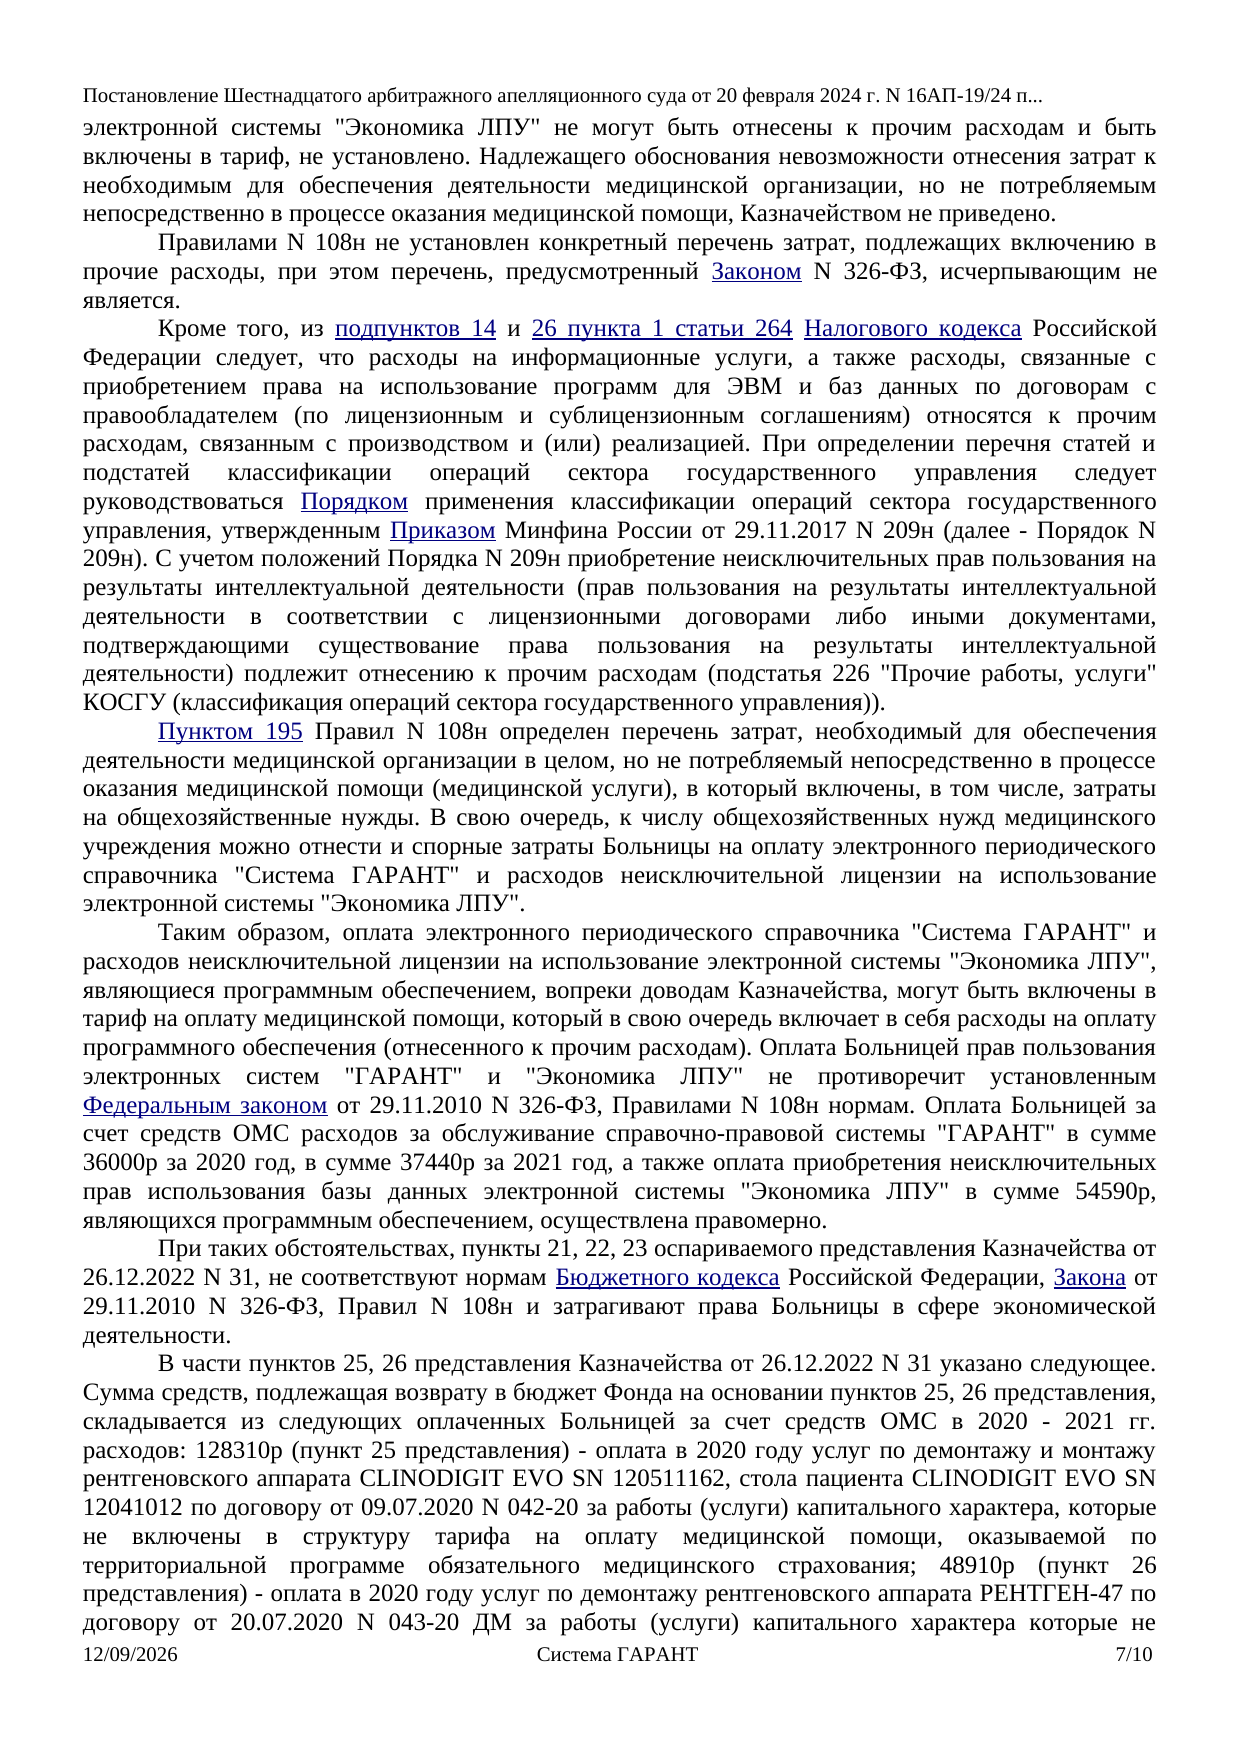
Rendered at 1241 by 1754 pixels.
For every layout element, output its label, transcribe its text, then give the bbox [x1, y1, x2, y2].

text При таких обстоятельствах, пункты 21, 22, 23 оспариваемого представления Казначейства от 26.12.2022 N 31, не соответствуют нормам Бюджетного кодекса Российской Федерации, Закона от 29.11.2010 N 326-ФЗ, Правил N 108н и затрагивают права Больницы в сфере экономической деятельности. [83, 1233, 1157, 1348]
text Кроме того, из подпунктов 14 и 26 пункта 1 статьи 264 Налогового кодекса Российской Федерации следует, что расходы на информационные услуги, а также расходы, связанные с приобретением права на использование программ для ЭВМ и баз данных по договорам с правообладателем (по лицензионным и сублицензионным соглашениям) относятся к прочим расходам, связанным с производством и (или) реализацией. При определении перечня статей и подстатей классификации операций сектора государственного управления следует руководствоваться Порядком применения классификации операций сектора государственного управления, утвержденным Приказом Минфина России от 29.11.2017 N 209н (далее - Порядок N 209н). С учетом положений Порядка N 209н приобретение неисключительных прав пользования на результаты интеллектуальной деятельности (прав пользования на результаты интеллектуальной деятельности в соответствии с лицензионными договорами либо иными документами, подтверждающими существование права пользования на результаты интеллектуальной деятельности) подлежит отнесению к прочим расходам (подстатья 226 "Прочие работы, услуги" КОСГУ (классификация операций сектора государственного управления)). [83, 313, 1157, 716]
text Правилами N 108н не установлен конкретный перечень затрат, подлежащих включению в прочие расходы, при этом перечень, предусмотренный Законом N 326-ФЗ, исчерпывающим не является. [83, 227, 1157, 313]
text В части пунктов 25, 26 представления Казначейства от 26.12.2022 N 31 указано следующее. Сумма средств, подлежащая возврату в бюджет Фонда на основании пунктов 25, 26 представления, складывается из следующих оплаченных Больницей за счет средств ОМС в 2020 - 2021 гг. расходов: 128310р (пункт 25 представления) - оплата в 2020 году услуг по демонтажу и монтажу рентгеновского аппарата CLINODIGIT EVO SN 120511162, стола пациента CLINODIGIT EVO SN 12041012 по договору от 09.07.2020 N 042-20 за работы (услуги) капитального характера, которые не включены в структуру тарифа на оплату медицинской помощи, оказываемой по территориальной программе обязательного медицинского страхования; 48910р (пункт 26 представления) - оплата в 2020 году услуг по демонтажу рентгеновского аппарата РЕНТГЕН-47 по договору от 20.07.2020 N 043-20 ДМ за работы (услуги) капитального характера которые не [83, 1348, 1157, 1636]
text - электронной системы "Экономика ЛПУ" не могут быть отнесены к прочим расходам и быть включены в тариф, не установлено. Надлежащего обоснования невозможности отнесения затрат к необходимым для обеспечения деятельности медицинской организации, но не потребляемым непосредственно в процессе оказания медицинской помощи, Казначейством не приведено. [83, 112, 1157, 227]
text Пунктом 195 Правил N 108н определен перечень затрат, необходимый для обеспечения деятельности медицинской организации в целом, но не потребляемый непосредственно в процессе оказания медицинской помощи (медицинской услуги), в который включены, в том числе, затраты на общехозяйственные нужды. В свою очередь, к числу общехозяйственных нужд медицинского учреждения можно отнести и спорные затраты Больницы на оплату электронного периодического справочника "Система ГАРАНТ" и расходов неисключительной лицензии на использование электронной системы "Экономика ЛПУ". [83, 716, 1157, 917]
text Таким образом, оплата электронного периодического справочника "Система ГАРАНТ" и расходов неисключительной лицензии на использование электронной системы "Экономика ЛПУ", являющиеся программным обеспечением, вопреки доводам Казначейства, могут быть включены в тариф на оплату медицинской помощи, который в свою очередь включает в себя расходы на оплату программного обеспечения (отнесенного к прочим расходам). Оплата Больницей прав пользования электронных систем "ГАРАНТ" и "Экономика ЛПУ" не противоречит установленным Федеральным законом от 29.11.2010 N 326-ФЗ, Правилами N 108н нормам. Оплата Больницей за счет средств ОМС расходов за обслуживание справочно-правовой системы "ГАРАНТ" в сумме 36000р за 2020 год, в сумме 37440р за 2021 год, а также оплата приобретения неисключительных прав использования базы данных электронной системы "Экономика ЛПУ" в сумме 54590р, являющихся программным обеспечением, осуществлена правомерно. [83, 917, 1157, 1233]
